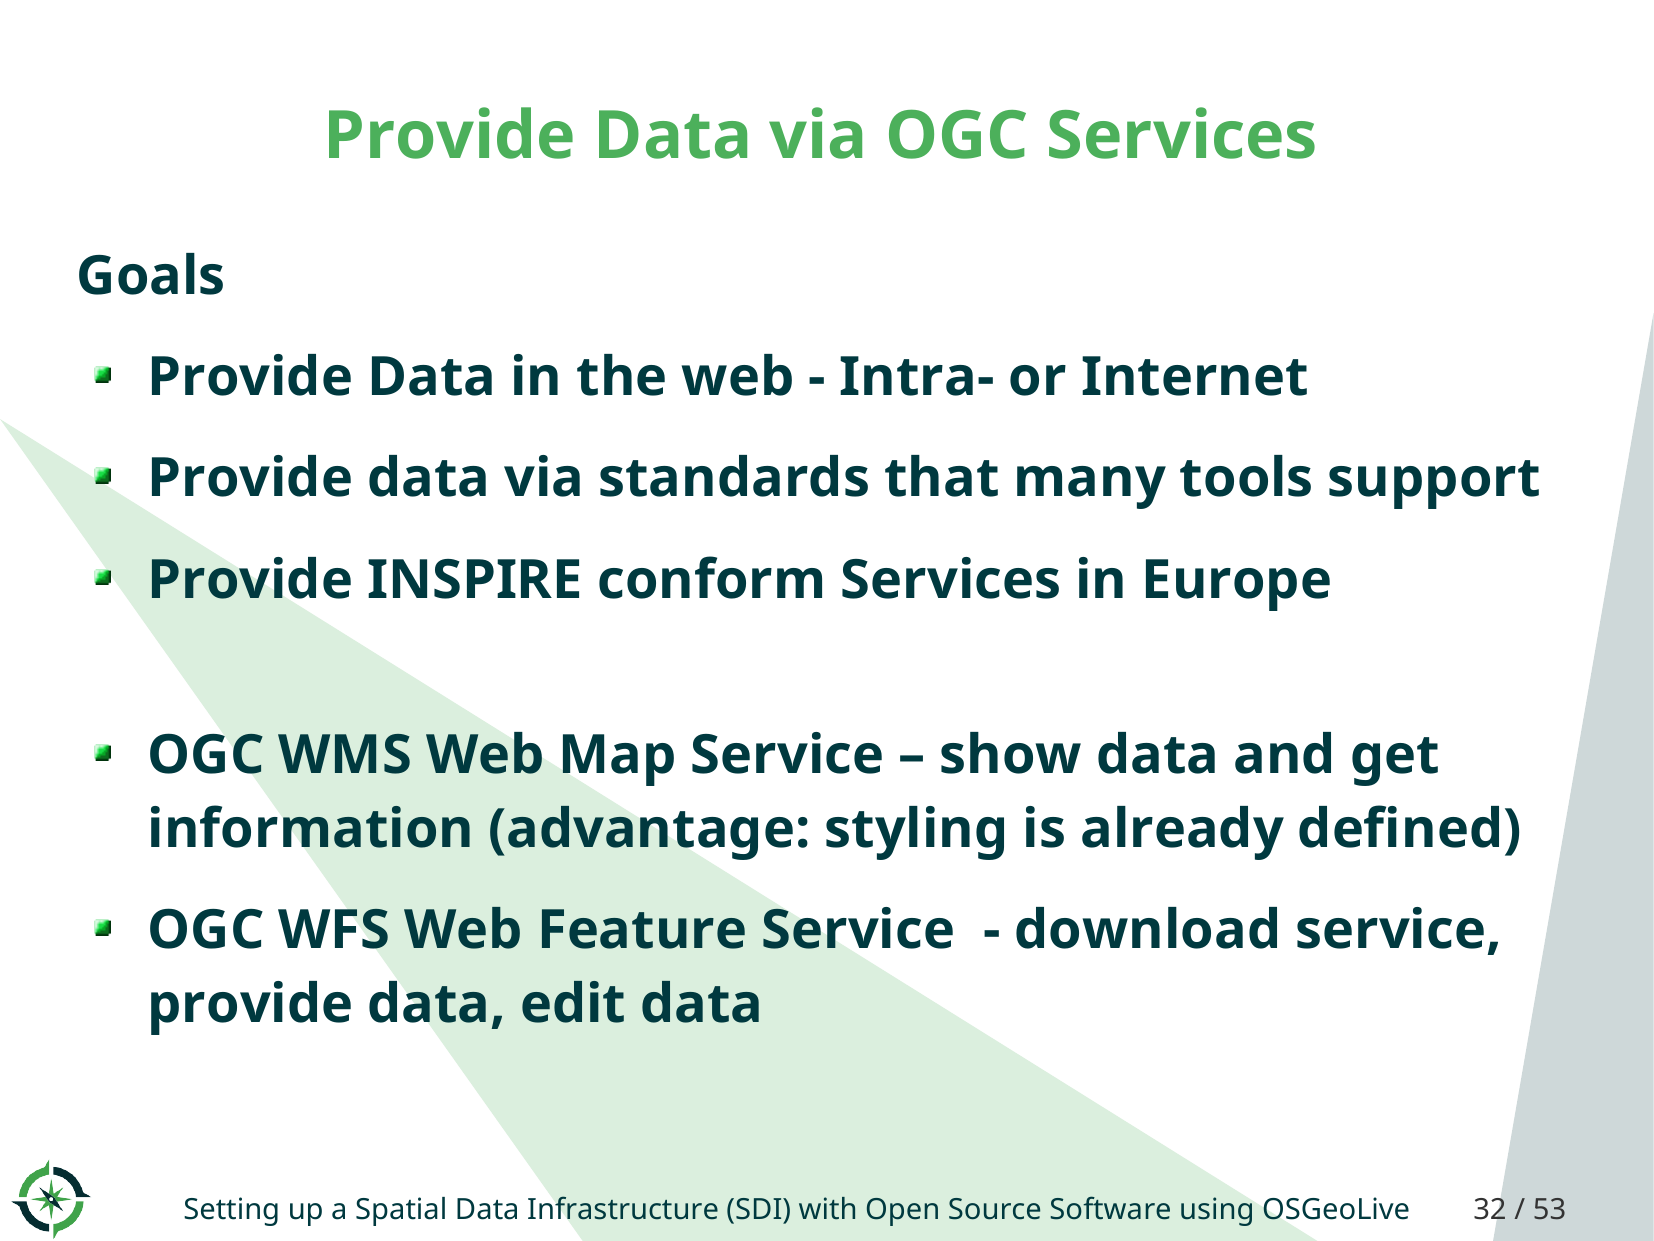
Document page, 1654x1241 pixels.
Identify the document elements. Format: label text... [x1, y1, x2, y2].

list Goals Provide Data in the web - Intra- or Internet Provide data via standards that many tools support Provide INSPIRE conform Services in Europe OGC WMS Web Map Service – show data and get information (advantage: styling is already defined) OGC WFS Web Feature Service - download service, provide data, edit data [76, 236, 1565, 1094]
title Provide Data via OGC Services [76, 59, 1565, 207]
picture [10, 1158, 92, 1240]
